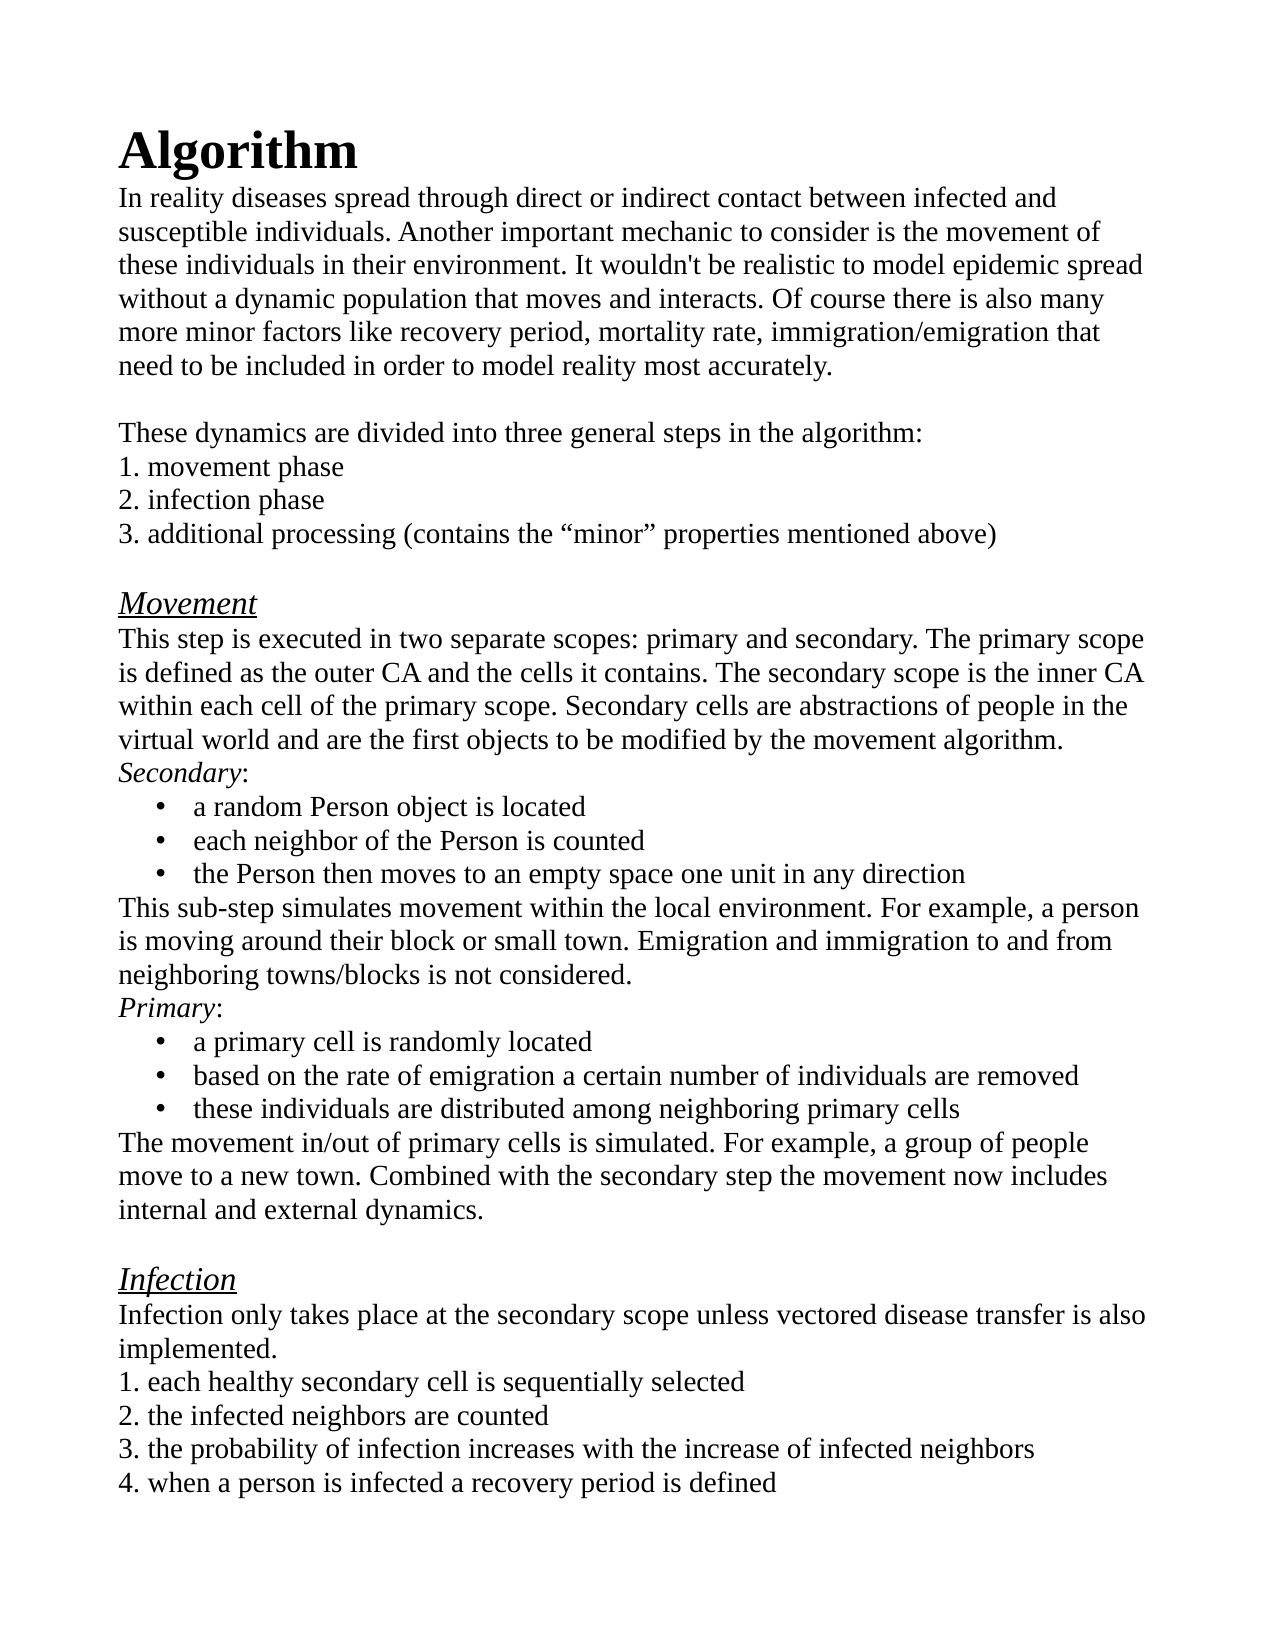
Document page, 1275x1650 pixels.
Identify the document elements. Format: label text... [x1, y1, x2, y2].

list a primary cell is randomly located [156, 1024, 1157, 1058]
text 3. the probability of infection increases with the increase of infected neighbors [118, 1432, 1157, 1465]
text The movement in/out of primary cells is simulated. For example, a group of people move to a new town. Combined with the secondary step the movement now includes internal and external dynamics. [118, 1125, 1157, 1226]
text This step is executed in two separate scopes: primary and secondary. The primary scope is defined as the outer CA and the cells it contains. The secondary scope is the inner CA within each cell of the primary scope. Secondary cells are abstractions of people in the virtual world and are the first objects to be modified by the movement algorithm. [118, 621, 1157, 755]
list each neighbor of the Person is counted [156, 823, 1157, 856]
text 1. movement phase [118, 449, 1157, 482]
text Secondary: [118, 755, 1157, 789]
text 3. additional processing (contains the “minor” properties mentioned above) [118, 516, 1157, 549]
text Infection only takes place at the secondary scope unless vectored disease transfer is also implemented. [118, 1297, 1157, 1364]
text These dynamics are divided into three general steps in the algorithm: [118, 415, 1157, 449]
text Movement [118, 583, 1157, 621]
text 2. infection phase [118, 482, 1157, 516]
list based on the rate of emigration a certain number of individuals are removed [156, 1058, 1157, 1091]
text 1. each healthy secondary cell is sequentially selected [118, 1364, 1157, 1398]
text Primary: [118, 991, 1157, 1024]
list these individuals are distributed among neighboring primary cells [156, 1091, 1157, 1125]
list the Person then moves to an empty space one unit in any direction [156, 856, 1157, 890]
text 4. when a person is infected a recovery period is defined [118, 1465, 1157, 1499]
text Infection [118, 1259, 1157, 1297]
text 2. the infected neighbors are counted [118, 1398, 1157, 1432]
text In reality diseases spread through direct or indirect contact between infected and susceptible individuals. Another important mechanic to consider is the movement of these individuals in their environment. It wouldn't be realistic to model epidemic spread without a dynamic population that moves and interacts. Of course there is also many more minor factors like recovery period, mortality rate, immigration/emigration that need to be included in order to model reality most accurately. [118, 180, 1157, 382]
text This sub-step simulates movement within the local environment. For example, a person is moving around their block or small town. Emigration and immigration to and from neighboring towns/blocks is not considered. [118, 890, 1157, 991]
text Algorithm [118, 118, 1157, 180]
list a random Person object is located [156, 789, 1157, 823]
